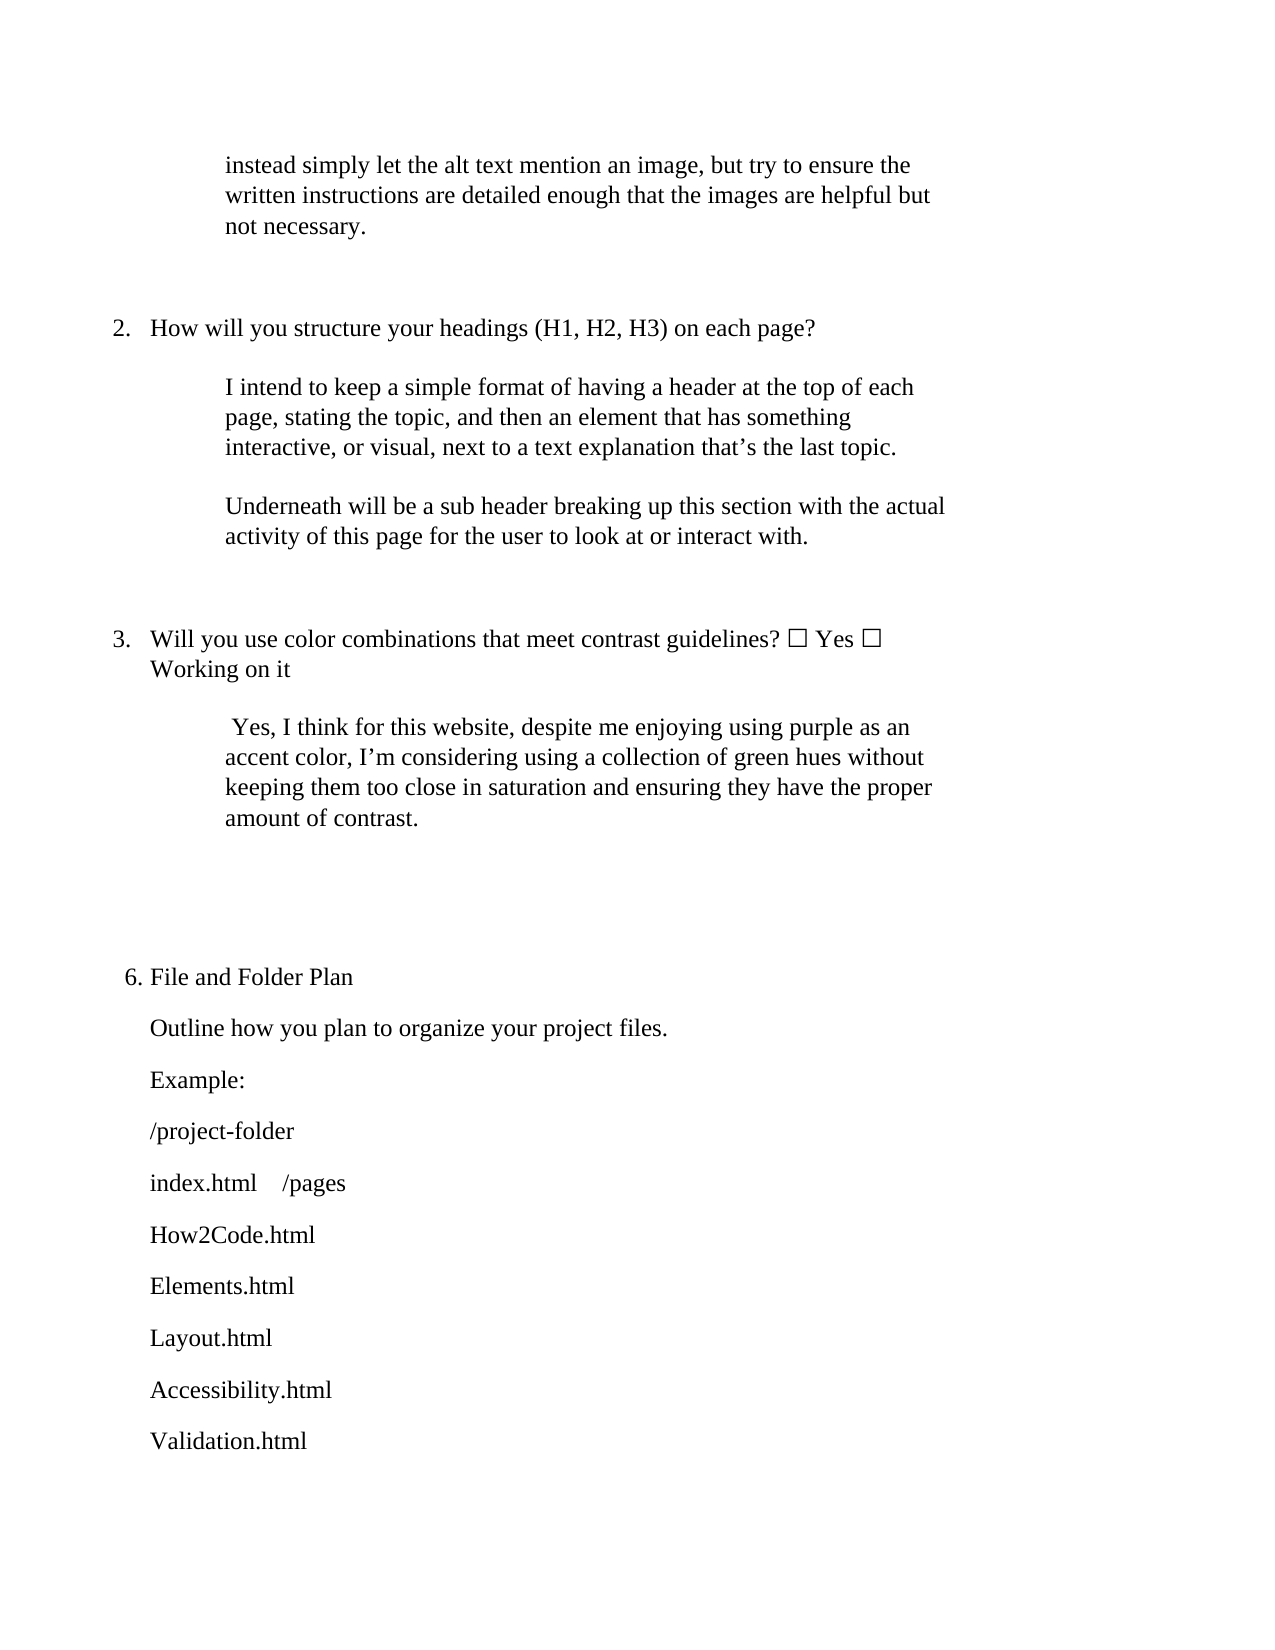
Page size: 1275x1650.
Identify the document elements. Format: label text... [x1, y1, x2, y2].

text Layout.html [149, 1323, 357, 1352]
text How2Code.html [149, 1220, 357, 1248]
text Outline how you plan to organize your project files. [149, 1013, 1130, 1042]
text Accessibility.html [149, 1375, 357, 1403]
list Will you use color combinations that meet contrast guidelines? ☐ Yes ☐ Working on it [112, 624, 962, 683]
text Elements.html [149, 1271, 357, 1300]
text /project-folder index.html /pages [149, 1116, 357, 1197]
text Example: [149, 1065, 1130, 1094]
text Validation.html [149, 1426, 357, 1455]
text Underneath will be a sub header breaking up this section with the actual activity of this page for the user to look at or interact with. [225, 491, 962, 550]
text I intend to keep a simple format of having a header at the top of each page, stating the topic, and then an element that has something interactive, or visual, next to a text explanation that’s the last topic. [225, 372, 962, 461]
list How will you structure your headings (H1, H2, H3) on each page? [112, 313, 962, 342]
text instead simply let the alt text mention an image, but try to ensure the written instructions are detailed enough that the images are helpful but not necessary. [225, 150, 962, 240]
list File and Folder Plan [124, 962, 962, 991]
text Yes, I think for this website, despite me enjoying using purple as an accent color, I’m considering using a collection of green hues without keeping them too close in saturation and ensuring they have the proper amount of contrast. [225, 712, 962, 832]
